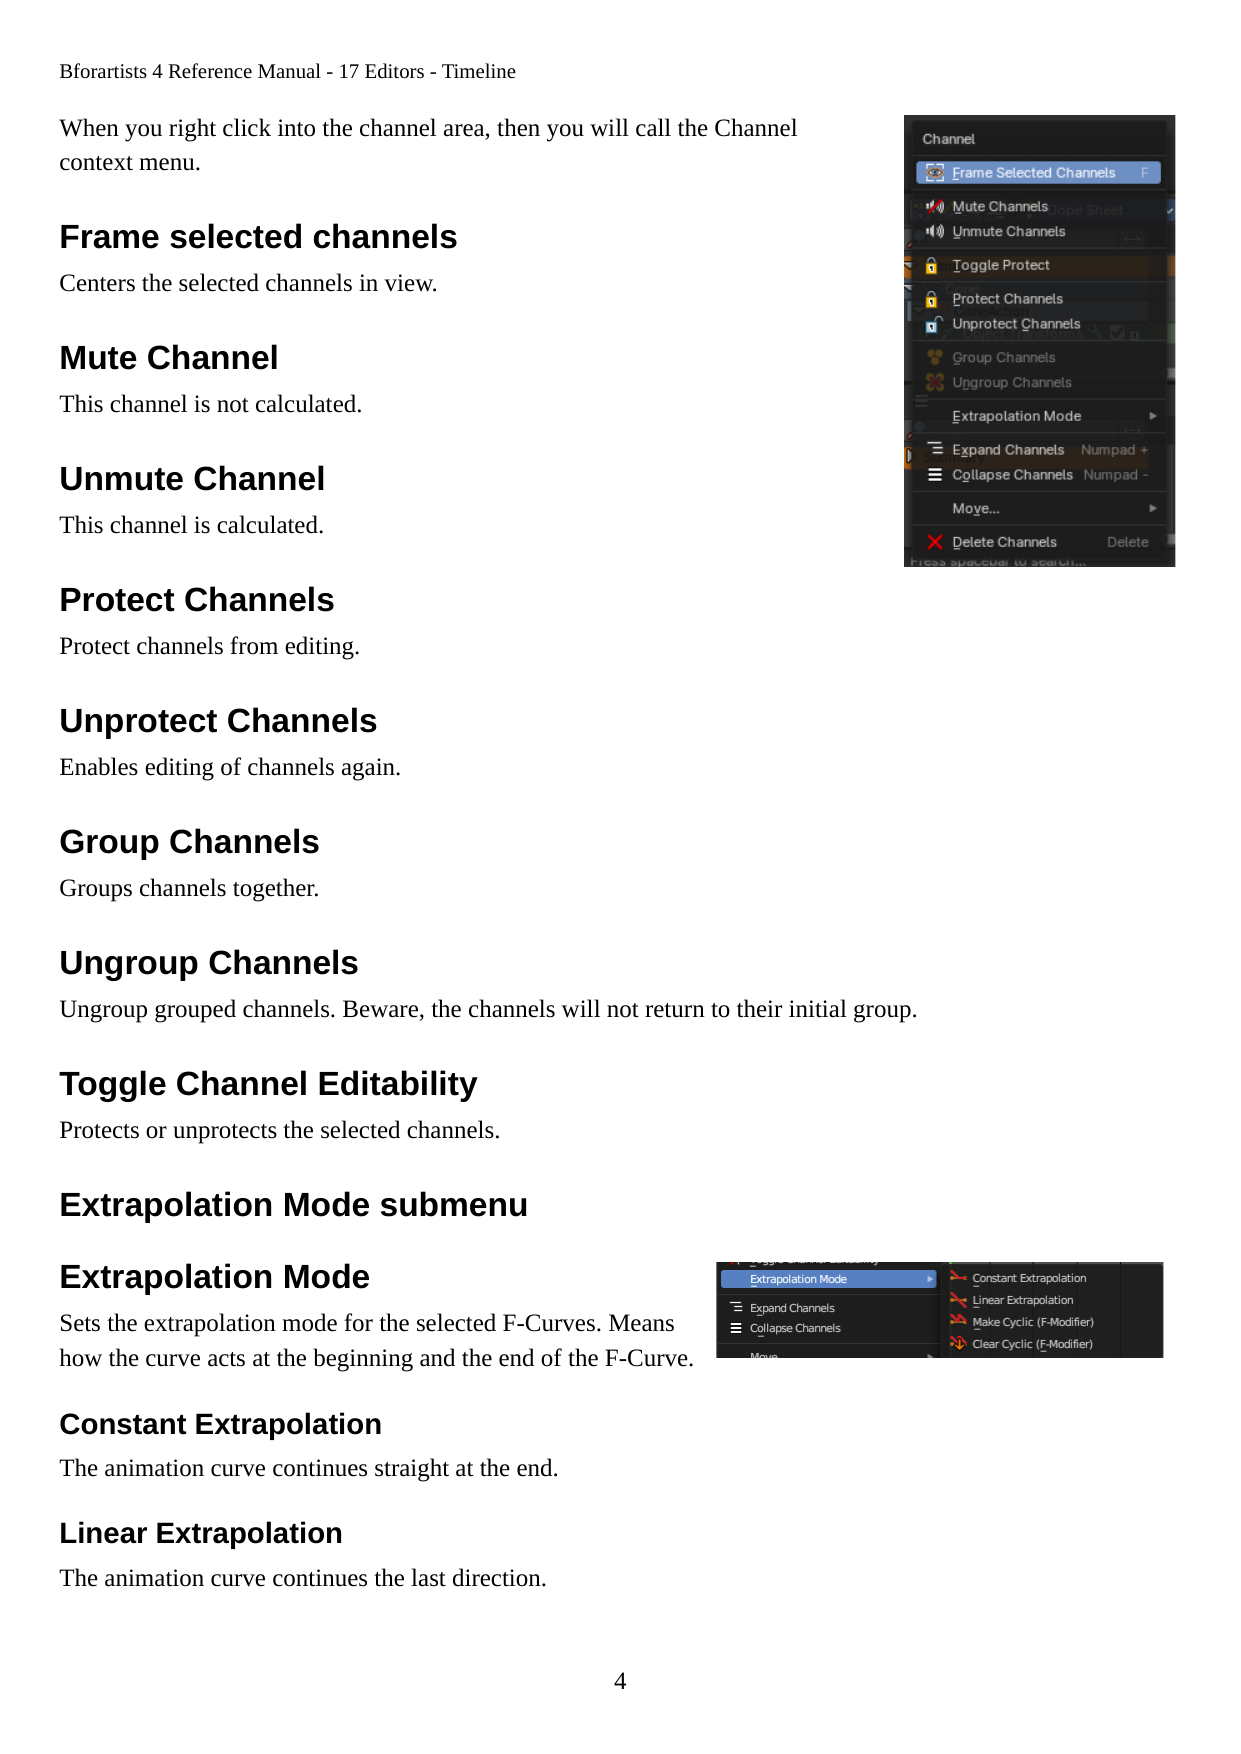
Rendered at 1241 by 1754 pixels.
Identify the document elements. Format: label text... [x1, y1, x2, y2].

subtitle Toggle Channel Editability [59, 1064, 1181, 1103]
text The animation curve continues straight at the end. [59, 1453, 1181, 1482]
subtitle Extrapolation Mode submenu [59, 1185, 1181, 1224]
subtitle Linear Extrapolation [59, 1516, 1181, 1550]
text Protect channels from editing. [59, 631, 1181, 660]
text Groups channels together. [59, 873, 1181, 902]
text Protects or unprotects the selected channels. [59, 1115, 1181, 1144]
picture [904, 115, 1176, 567]
text Centers the selected channels in view. [59, 268, 904, 297]
subtitle Constant Extrapolation [59, 1407, 1181, 1440]
text The animation curve continues the last direction. [59, 1563, 1181, 1591]
subtitle Protect Channels [59, 580, 1181, 619]
text This channel is not calculated. [59, 389, 904, 418]
subtitle Extrapolation Mode [59, 1257, 1181, 1296]
subtitle Ungroup Channels [59, 943, 1181, 982]
text Enables editing of channels again. [59, 752, 1181, 781]
text This channel is calculated. [59, 510, 904, 539]
subtitle Mute Channel [59, 338, 904, 377]
subtitle Frame selected channels [59, 217, 904, 256]
picture [716, 1262, 1164, 1358]
text Sets the extrapolation mode for the selected F-Curves. Means how the curve acts at the beginning and the end of the F-Curve. [59, 1308, 1181, 1372]
subtitle Group Channels [59, 822, 1181, 861]
text When you right click into the channel area, then you will call the Channel context menu. [59, 113, 1181, 176]
text Ungroup grouped channels. Beware, the channels will not return to their initial group. [59, 994, 1181, 1023]
subtitle Unmute Channel [59, 459, 904, 498]
subtitle Unprotect Channels [59, 701, 1181, 740]
